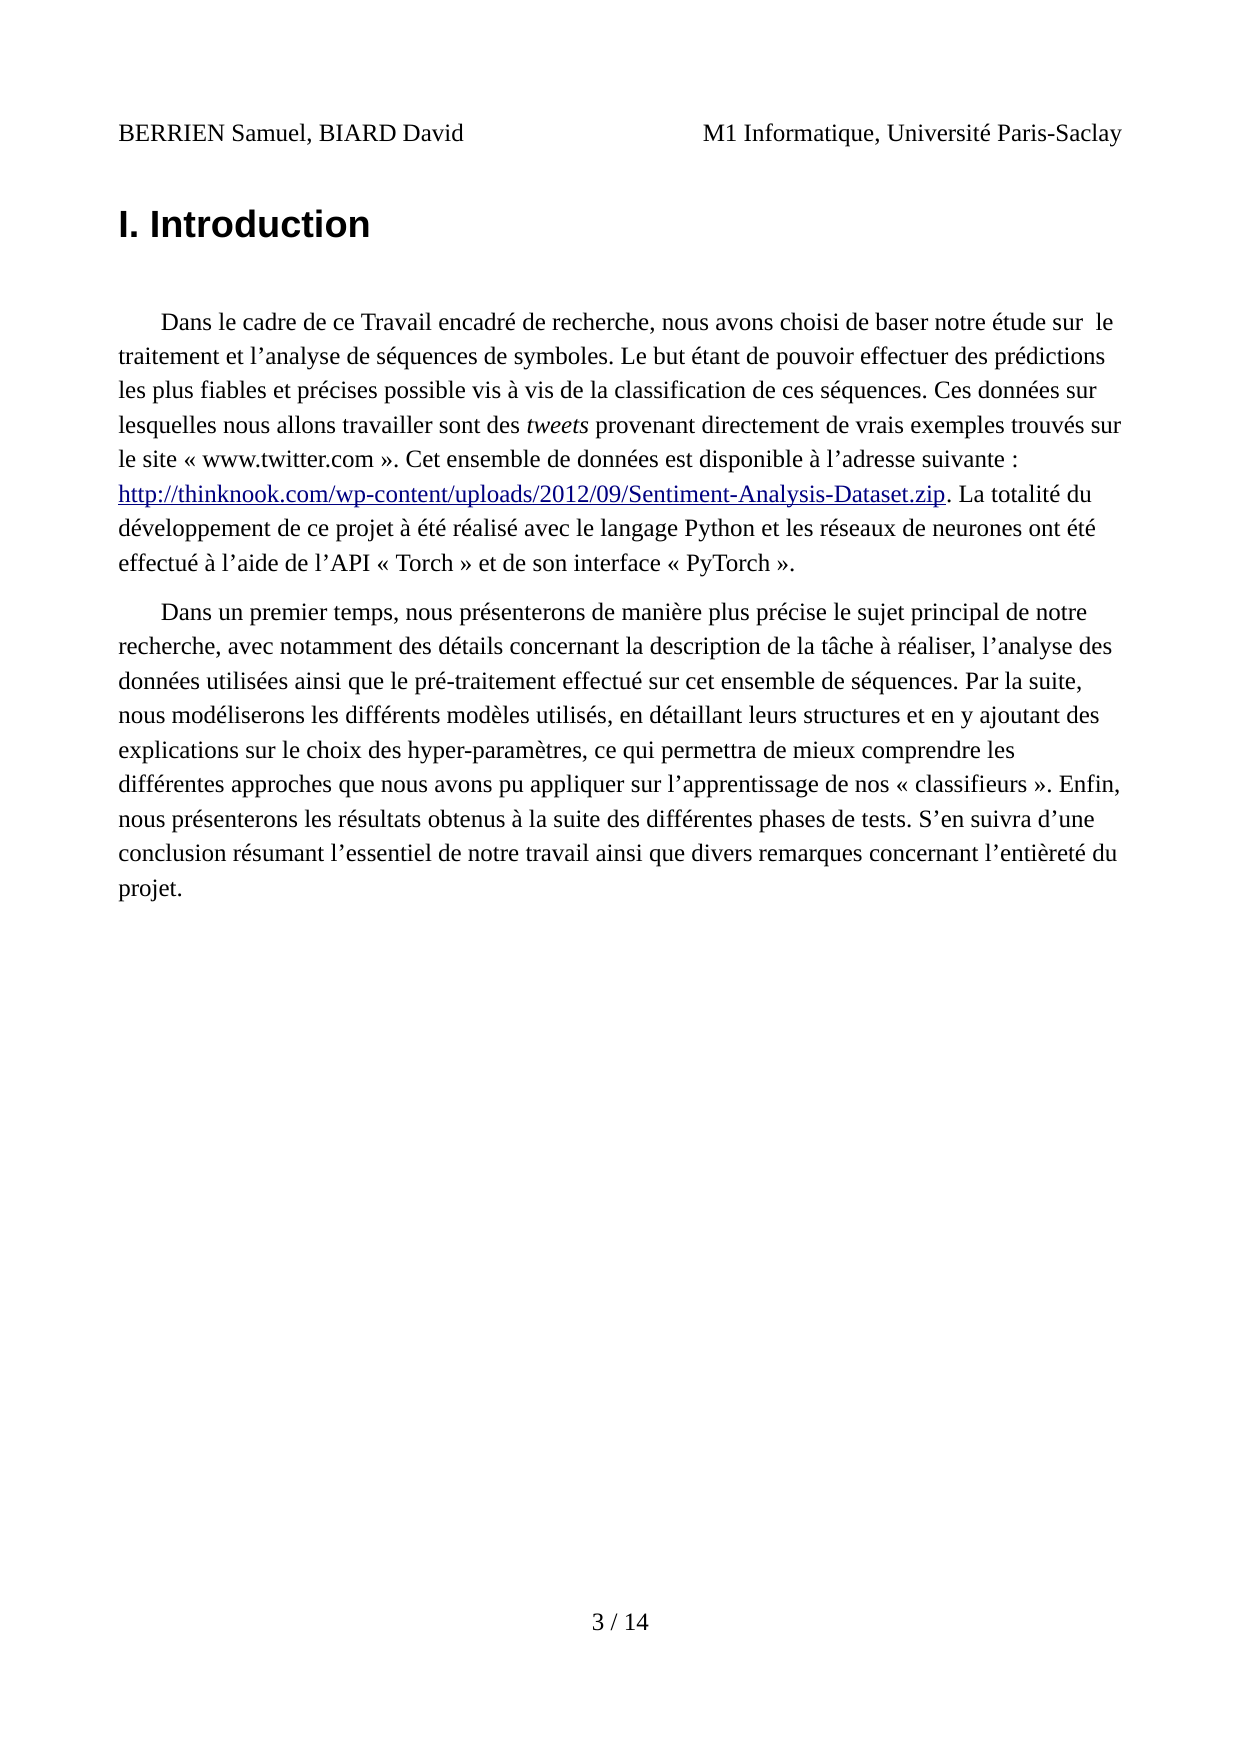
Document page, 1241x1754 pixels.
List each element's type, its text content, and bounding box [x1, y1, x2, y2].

text Dans un premier temps, nous présenterons de manière plus précise le sujet principal de notre recherche, avec notamment des détails concernant la description de la tâche à réaliser, l’analyse des données utilisées ainsi que le pré-traitement effectué sur cet ensemble de séquences. Par la suite, nous modéliserons les différents modèles utilisés, en détaillant leurs structures et en y ajoutant des explications sur le choix des hyper-paramètres, ce qui permettra de mieux comprendre les différentes approches que nous avons pu appliquer sur l’apprentissage de nos « classifieurs ». Enfin, nous présenterons les résultats obtenus à la suite des différentes phases de tests. S’en suivra d’une conclusion résumant l’essentiel de notre travail ainsi que divers remarques concernant l’entièreté du projet. [118, 597, 1122, 902]
text Dans le cadre de ce Travail encadré de recherche, nous avons choisi de baser notre étude sur le traitement et l’analyse de séquences de symboles. Le but étant de pouvoir effectuer des prédictions les plus fiables et précises possible vis à vis de la classification de ces séquences. Ces données sur lesquelles nous allons travailler sont des tweets provenant directement de vrais exemples trouvés sur le site « www.twitter.com ». Cet ensemble de données est disponible à l’adresse suivante : http://thinknook.com/wp-content/uploads/2012/09/Sentiment-Analysis-Dataset.zip. La totalité du développement de ce projet à été réalisé avec le langage Python et les réseaux de neurones ont été effectué à l’aide de l’API « Torch » et de son interface « PyTorch ». [118, 307, 1122, 577]
subtitle I. Introduction [118, 201, 1122, 245]
